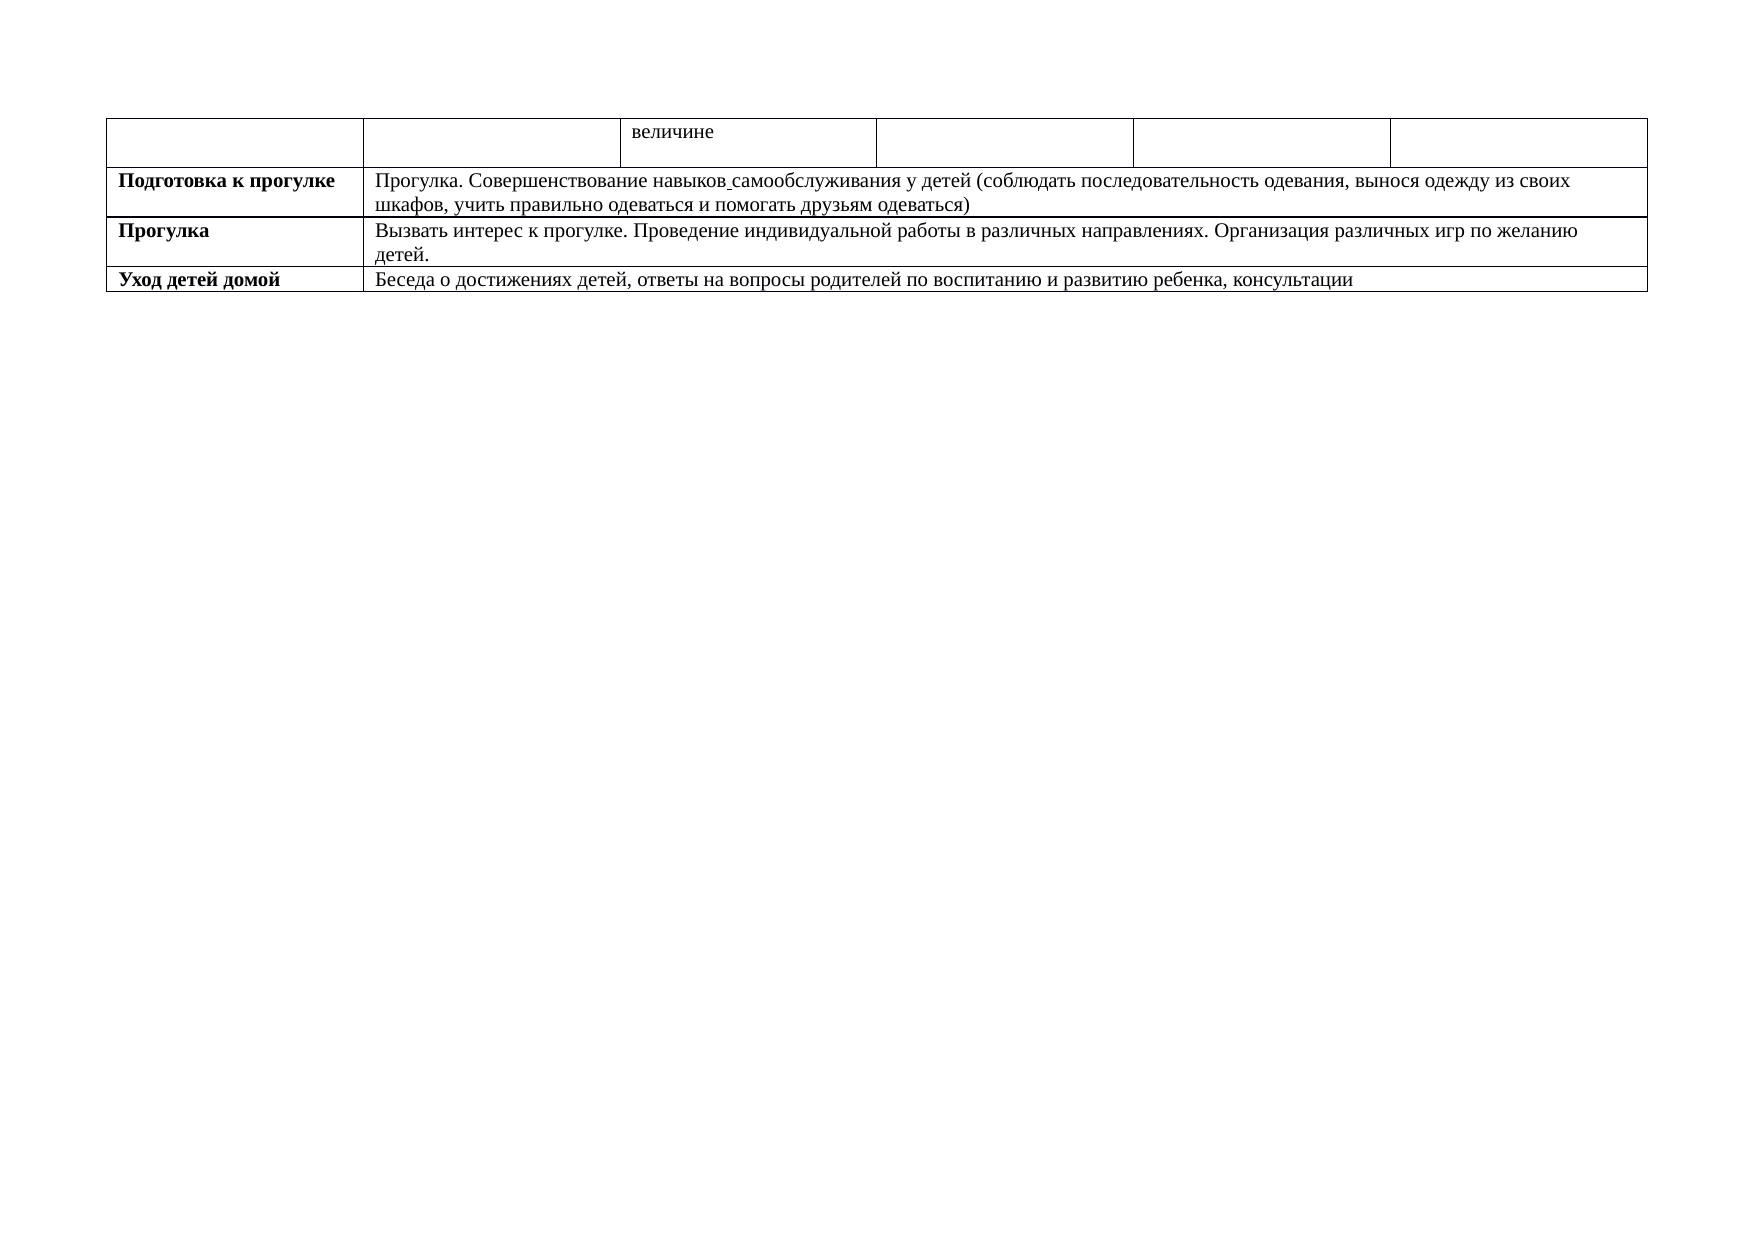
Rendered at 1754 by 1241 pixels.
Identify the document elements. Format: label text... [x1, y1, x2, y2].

table_cell Вызвать интерес к прогулке. Проведение индивидуальной работы в различных направлениях. Организация различных игр по желанию детей. [364, 218, 1647, 266]
table_cell Прогулка. Совершенствование навыков самообслуживания у детей (соблюдать последовательность одевания, вынося одежду из своих шкафов, учить правильно одеваться и помогать друзьям одеваться) [364, 168, 1647, 216]
table_cell Уход детей домой [107, 267, 363, 291]
table_cell [877, 119, 1133, 167]
table_cell величине [621, 119, 876, 167]
table_cell [107, 119, 363, 167]
table_cell [1134, 119, 1390, 167]
table_cell Подготовка к прогулке [107, 168, 363, 216]
table_cell [364, 119, 620, 167]
table_cell Беседа о достижениях детей, ответы на вопросы родителей по воспитанию и развитию ребенка, консультации [364, 267, 1647, 291]
table_cell Прогулка [107, 218, 363, 266]
table_cell [1391, 119, 1647, 167]
